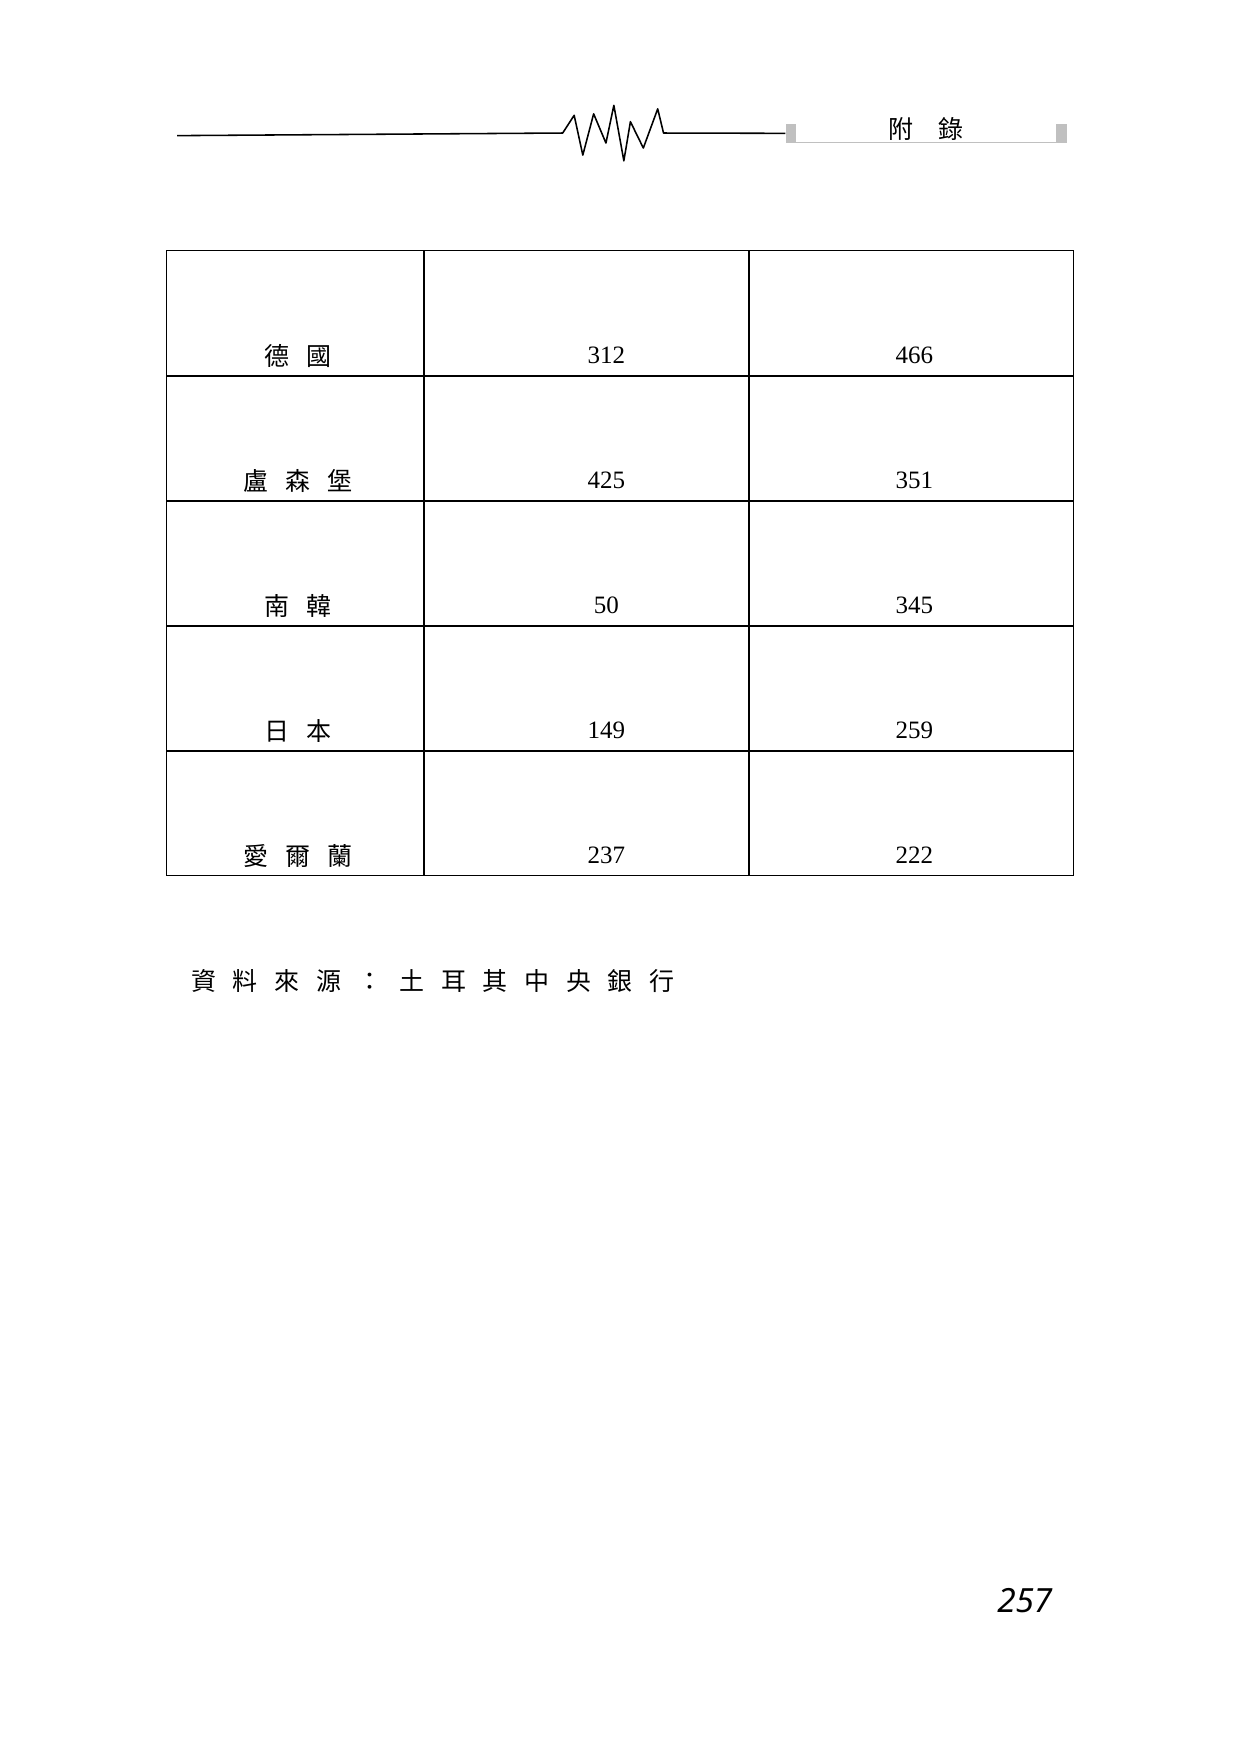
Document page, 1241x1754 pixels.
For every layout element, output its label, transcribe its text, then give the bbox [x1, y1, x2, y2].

table_cell 425 [425, 377, 748, 500]
table_cell 312 [425, 251, 748, 375]
table_cell 愛爾蘭 [167, 752, 423, 875]
table_cell 259 [750, 627, 1073, 750]
table_cell 345 [750, 502, 1073, 625]
table_cell 日本 [167, 627, 423, 750]
table_cell 466 [750, 251, 1073, 375]
table_cell 237 [425, 752, 748, 875]
text 資料來源：土耳其中央銀行 [183, 938, 1058, 1000]
table_cell 222 [750, 752, 1073, 875]
table_cell 351 [750, 377, 1073, 500]
table_cell 南韓 [167, 502, 423, 625]
table_cell 盧森堡 [167, 377, 423, 500]
table_cell 149 [425, 627, 748, 750]
table_cell 50 [425, 502, 748, 625]
table_cell 德國 [167, 251, 423, 375]
